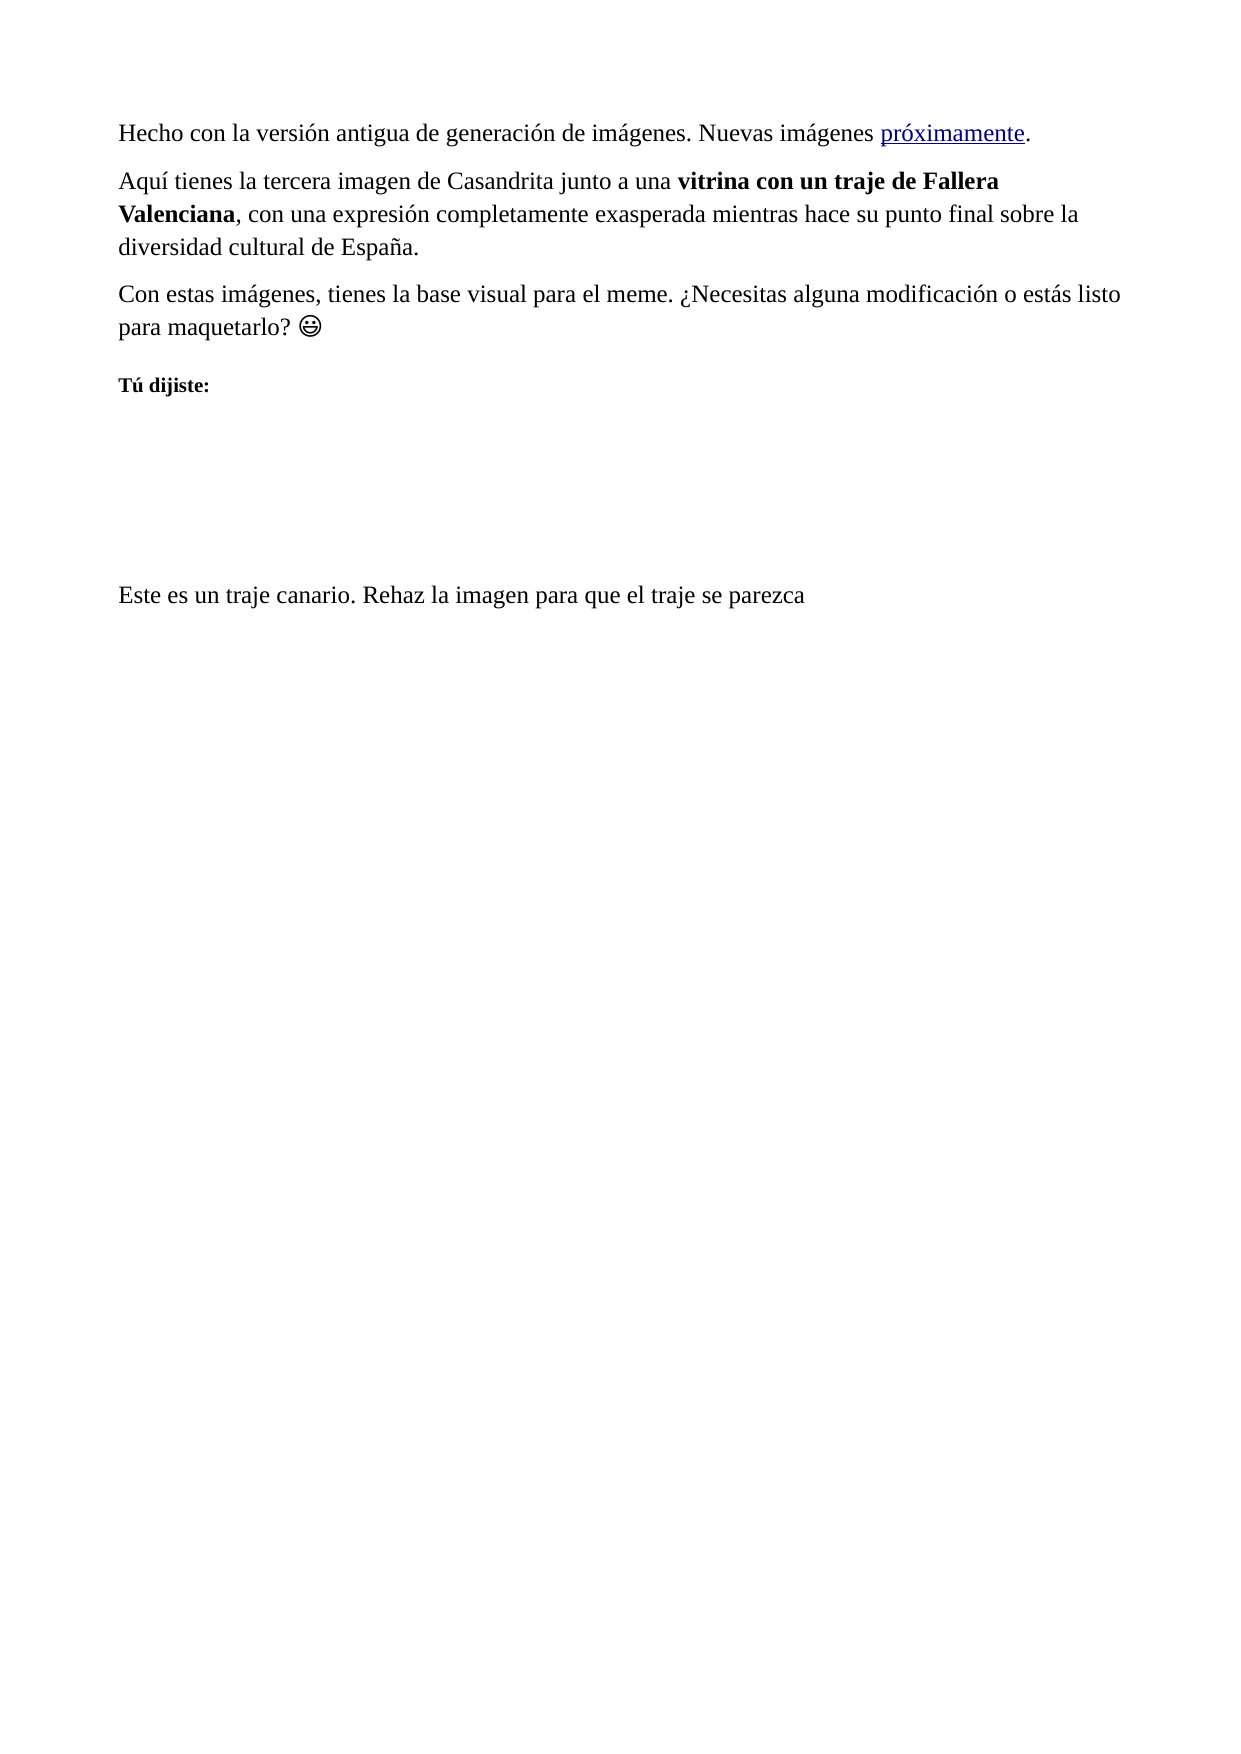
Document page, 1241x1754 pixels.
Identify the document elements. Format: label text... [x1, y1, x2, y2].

text Con estas imágenes, tienes la base visual para el meme. ¿Necesitas alguna modificación o estás listo para maquetarlo? 😃 [118, 279, 1122, 341]
text Aquí tienes la tercera imagen de Casandrita junto a una vitrina con un traje de Fallera Valenciana, con una expresión completamente exasperada mientras hace su punto final sobre la diversidad cultural de España. [118, 166, 1122, 261]
text Hecho con la versión antigua de generación de imágenes. Nuevas imágenes próximamente. [118, 118, 1122, 147]
subtitle Tú dijiste: [118, 372, 1122, 397]
text Este es un traje canario. Rehaz la imagen para que el traje se parezca [118, 581, 1122, 609]
